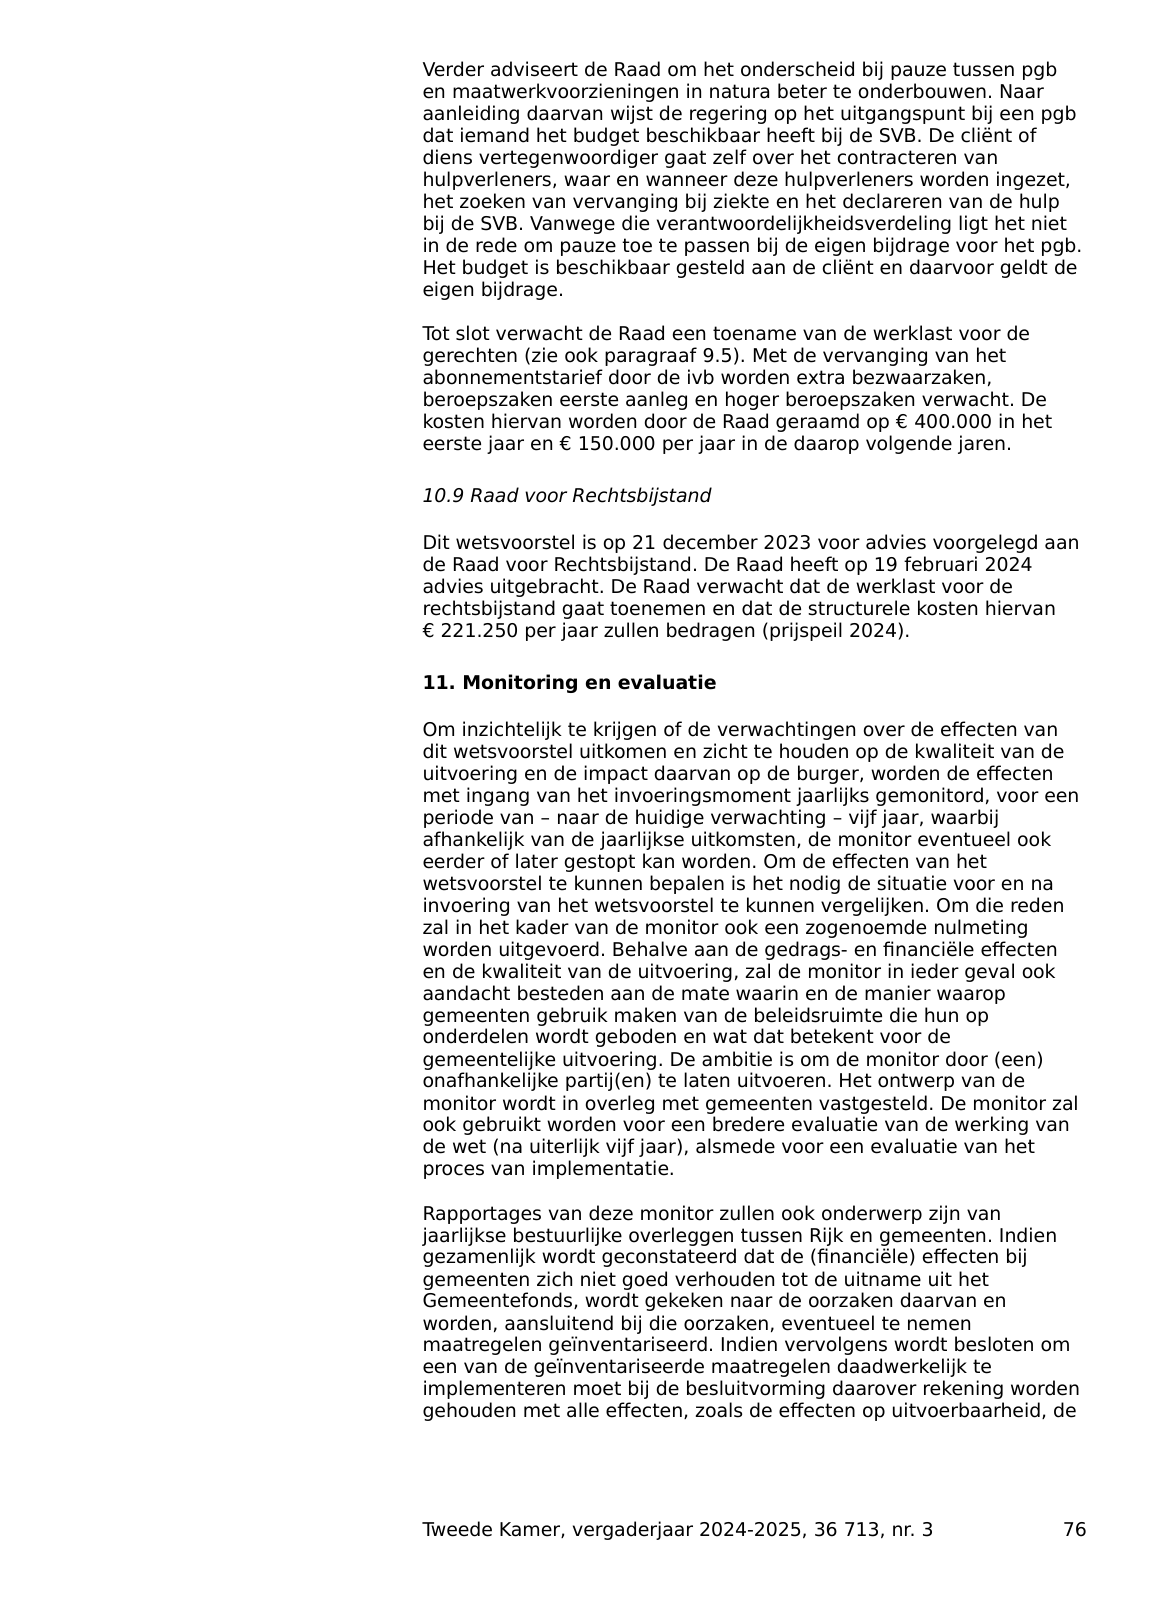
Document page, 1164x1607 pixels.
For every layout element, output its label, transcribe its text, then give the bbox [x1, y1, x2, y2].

text Rapportages van deze monitor zullen ook onderwerp zijn van jaarlijkse bestuurlijke overleggen tussen Rijk en gemeenten. Indien gezamenlijk wordt geconstateerd dat de (financiële) effecten bij gemeenten zich niet goed verhouden tot de uitname uit het Gemeentefonds, wordt gekeken naar de oorzaken daarvan en worden, aansluitend bij die oorzaken, eventueel te nemen maatregelen geïnventariseerd. Indien vervolgens wordt besloten om een van de geïnventariseerde maatregelen daadwerkelijk te implementeren moet bij de besluitvorming daarover rekening worden gehouden met alle effecten, zoals de effecten op uitvoerbaarheid, de [422, 1202, 1087, 1422]
subtitle 10.9 Raad voor Rechtsbijstand [422, 485, 1087, 507]
subtitle 11. Monitoring en evaluatie [422, 672, 1087, 694]
text Tot slot verwacht de Raad een toename van de werklast voor de gerechten (zie ook paragraaf 9.5). Met de vervanging van het abonnementstarief door de ivb worden extra bezwaarzaken, beroepszaken eerste aanleg en hoger beroepszaken verwacht. De kosten hiervan worden door de Raad geraamd op € 400.000 in het eerste jaar en € 150.000 per jaar in de daarop volgende jaren. [422, 323, 1087, 455]
text Verder adviseert de Raad om het onderscheid bij pauze tussen pgb en maatwerkvoorzieningen in natura beter te onderbouwen. Naar aanleiding daarvan wijst de regering op het uitgangspunt bij een pgb dat iemand het budget beschikbaar heeft bij de SVB. De cliënt of diens vertegenwoordiger gaat zelf over het contracteren van hulpverleners, waar en wanneer deze hulpverleners worden ingezet, het zoeken van vervanging bij ziekte en het declareren van de hulp bij de SVB. Vanwege die verantwoordelijkheidsverdeling ligt het niet in de rede om pauze toe te passen bij de eigen bijdrage voor het pgb. Het budget is beschikbaar gesteld aan de cliënt en daarvoor geldt de eigen bijdrage. [422, 59, 1087, 301]
text Om inzichtelijk te krijgen of de verwachtingen over de effecten van dit wetsvoorstel uitkomen en zicht te houden op de kwaliteit van de uitvoering en de impact daarvan op de burger, worden de effecten met ingang van het invoeringsmoment jaarlijks gemonitord, voor een periode van – naar de huidige verwachting – vijf jaar, waarbij afhankelijk van de jaarlijkse uitkomsten, de monitor eventueel ook eerder of later gestopt kan worden. Om de effecten van het wetsvoorstel te kunnen bepalen is het nodig de situatie voor en na invoering van het wetsvoorstel te kunnen vergelijken. Om die reden zal in het kader van de monitor ook een zogenoemde nulmeting worden uitgevoerd. Behalve aan de gedrags- en financiële effecten en de kwaliteit van de uitvoering, zal de monitor in ieder geval ook aandacht besteden aan de mate waarin en de manier waarop gemeenten gebruik maken van de beleidsruimte die hun op onderdelen wordt geboden en wat dat betekent voor de gemeentelijke uitvoering. De ambitie is om de monitor door (een) onafhankelijke partij(en) te laten uitvoeren. Het ontwerp van de monitor wordt in overleg met gemeenten vastgesteld. De monitor zal ook gebruikt worden voor een bredere evaluatie van de werking van de wet (na uiterlijk vijf jaar), alsmede voor een evaluatie van het proces van implementatie. [422, 719, 1087, 1180]
text Dit wetsvoorstel is op 21 december 2023 voor advies voorgelegd aan de Raad voor Rechtsbijstand. De Raad heeft op 19 februari 2024 advies uitgebracht. De Raad verwacht dat de werklast voor de rechtsbijstand gaat toenemen en dat de structurele kosten hiervan € 221.250 per jaar zullen bedragen (prijspeil 2024). [422, 532, 1087, 642]
